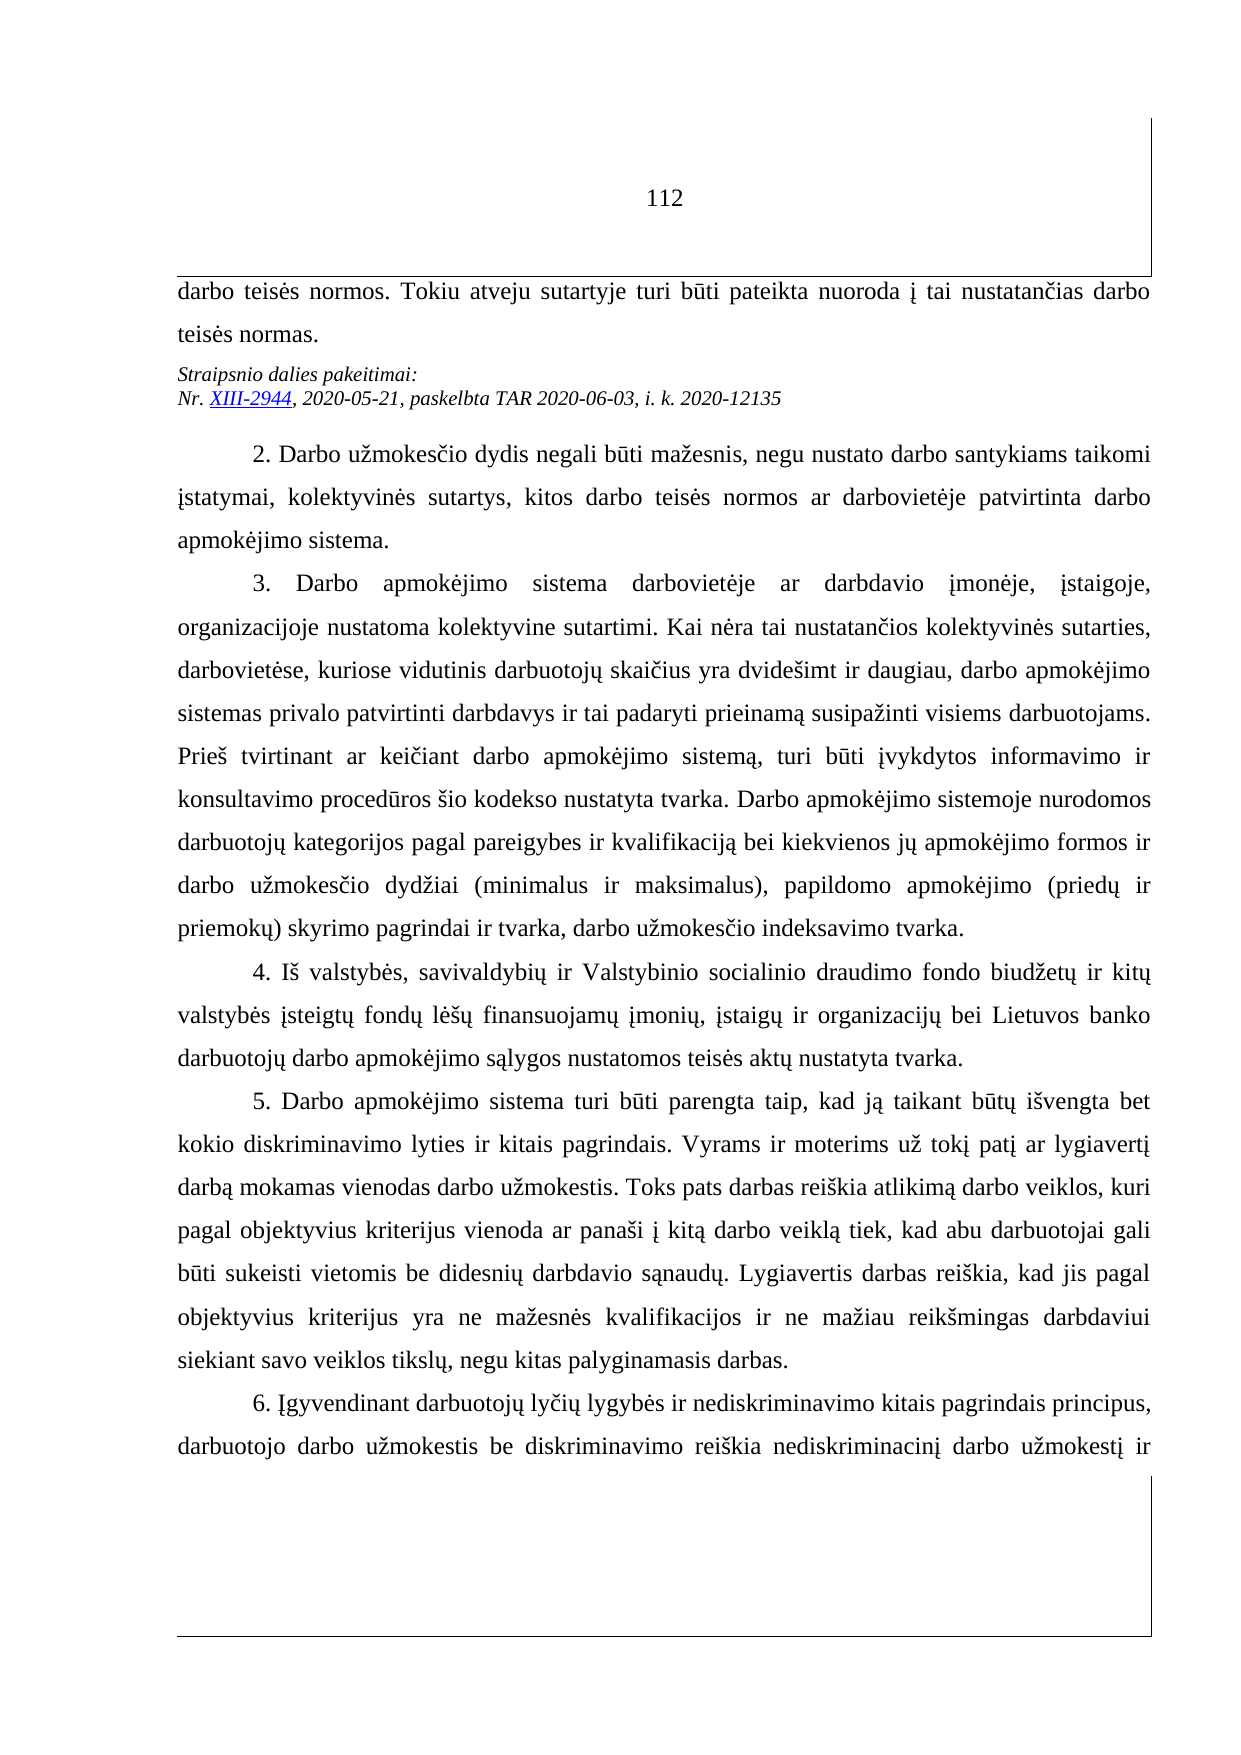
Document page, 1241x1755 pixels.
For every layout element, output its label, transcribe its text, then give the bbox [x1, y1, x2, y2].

text Nr. XIII-2944, 2020-05-21, paskelbta TAR 2020-06-03, i. k. 2020-12135 [177, 386, 1152, 410]
text 2. Darbo užmokesčio dydis negali būti mažesnis, negu nustato darbo santykiams taikomi įstatymai, kolektyvinės sutartys, kitos darbo teisės normos ar darbovietėje patvirtinta darbo apmokėjimo sistema. [177, 439, 1152, 554]
text darbo teisės normos. Tokiu atveju sutartyje turi būti pateikta nuoroda į tai nustatančias darbo teisės normas. [177, 276, 1152, 348]
text 6. Įgyvendinant darbuotojų lyčių lygybės ir nediskriminavimo kitais pagrindais principus, darbuotojo darbo užmokestis be diskriminavimo reiškia nediskriminacinį darbo užmokestį ir [177, 1388, 1152, 1460]
text 3. Darbo apmokėjimo sistema darbovietėje ar darbdavio įmonėje, įstaigoje, organizacijoje nustatoma kolektyvine sutartimi. Kai nėra tai nustatančios kolektyvinės sutarties, darbovietėse, kuriose vidutinis darbuotojų skaičius yra dvidešimt ir daugiau, darbo apmokėjimo sistemas privalo patvirtinti darbdavys ir tai padaryti prieinamą susipažinti visiems darbuotojams. Prieš tvirtinant ar keičiant darbo apmokėjimo sistemą, turi būti įvykdytos informavimo ir konsultavimo procedūros šio kodekso nustatyta tvarka. Darbo apmokėjimo sistemoje nurodomos darbuotojų kategorijos pagal pareigybes ir kvalifikaciją bei kiekvienos jų apmokėjimo formos ir darbo užmokesčio dydžiai (minimalus ir maksimalus), papildomo apmokėjimo (priedų ir priemokų) skyrimo pagrindai ir tvarka, darbo užmokesčio indeksavimo tvarka. [177, 568, 1152, 942]
text 4. Iš valstybės, savivaldybių ir Valstybinio socialinio draudimo fondo biudžetų ir kitų valstybės įsteigtų fondų lėšų finansuojamų įmonių, įstaigų ir organizacijų bei Lietuvos banko darbuotojų darbo apmokėjimo sąlygos nustatomos teisės aktų nustatyta tvarka. [177, 957, 1152, 1072]
text 5. Darbo apmokėjimo sistema turi būti parengta taip, kad ją taikant būtų išvengta bet kokio diskriminavimo lyties ir kitais pagrindais. Vyrams ir moterims už tokį patį ar lygiavertį darbą mokamas vienodas darbo užmokestis. Toks pats darbas reiškia atlikimą darbo veiklos, kuri pagal objektyvius kriterijus vienoda ar panaši į kitą darbo veiklą tiek, kad abu darbuotojai gali būti sukeisti vietomis be didesnių darbdavio sąnaudų. Lygiavertis darbas reiškia, kad jis pagal objektyvius kriterijus yra ne mažesnės kvalifikacijos ir ne mažiau reikšmingas darbdaviui siekiant savo veiklos tikslų, negu kitas palyginamasis darbas. [177, 1086, 1152, 1373]
text Straipsnio dalies pakeitimai: [177, 362, 1152, 386]
